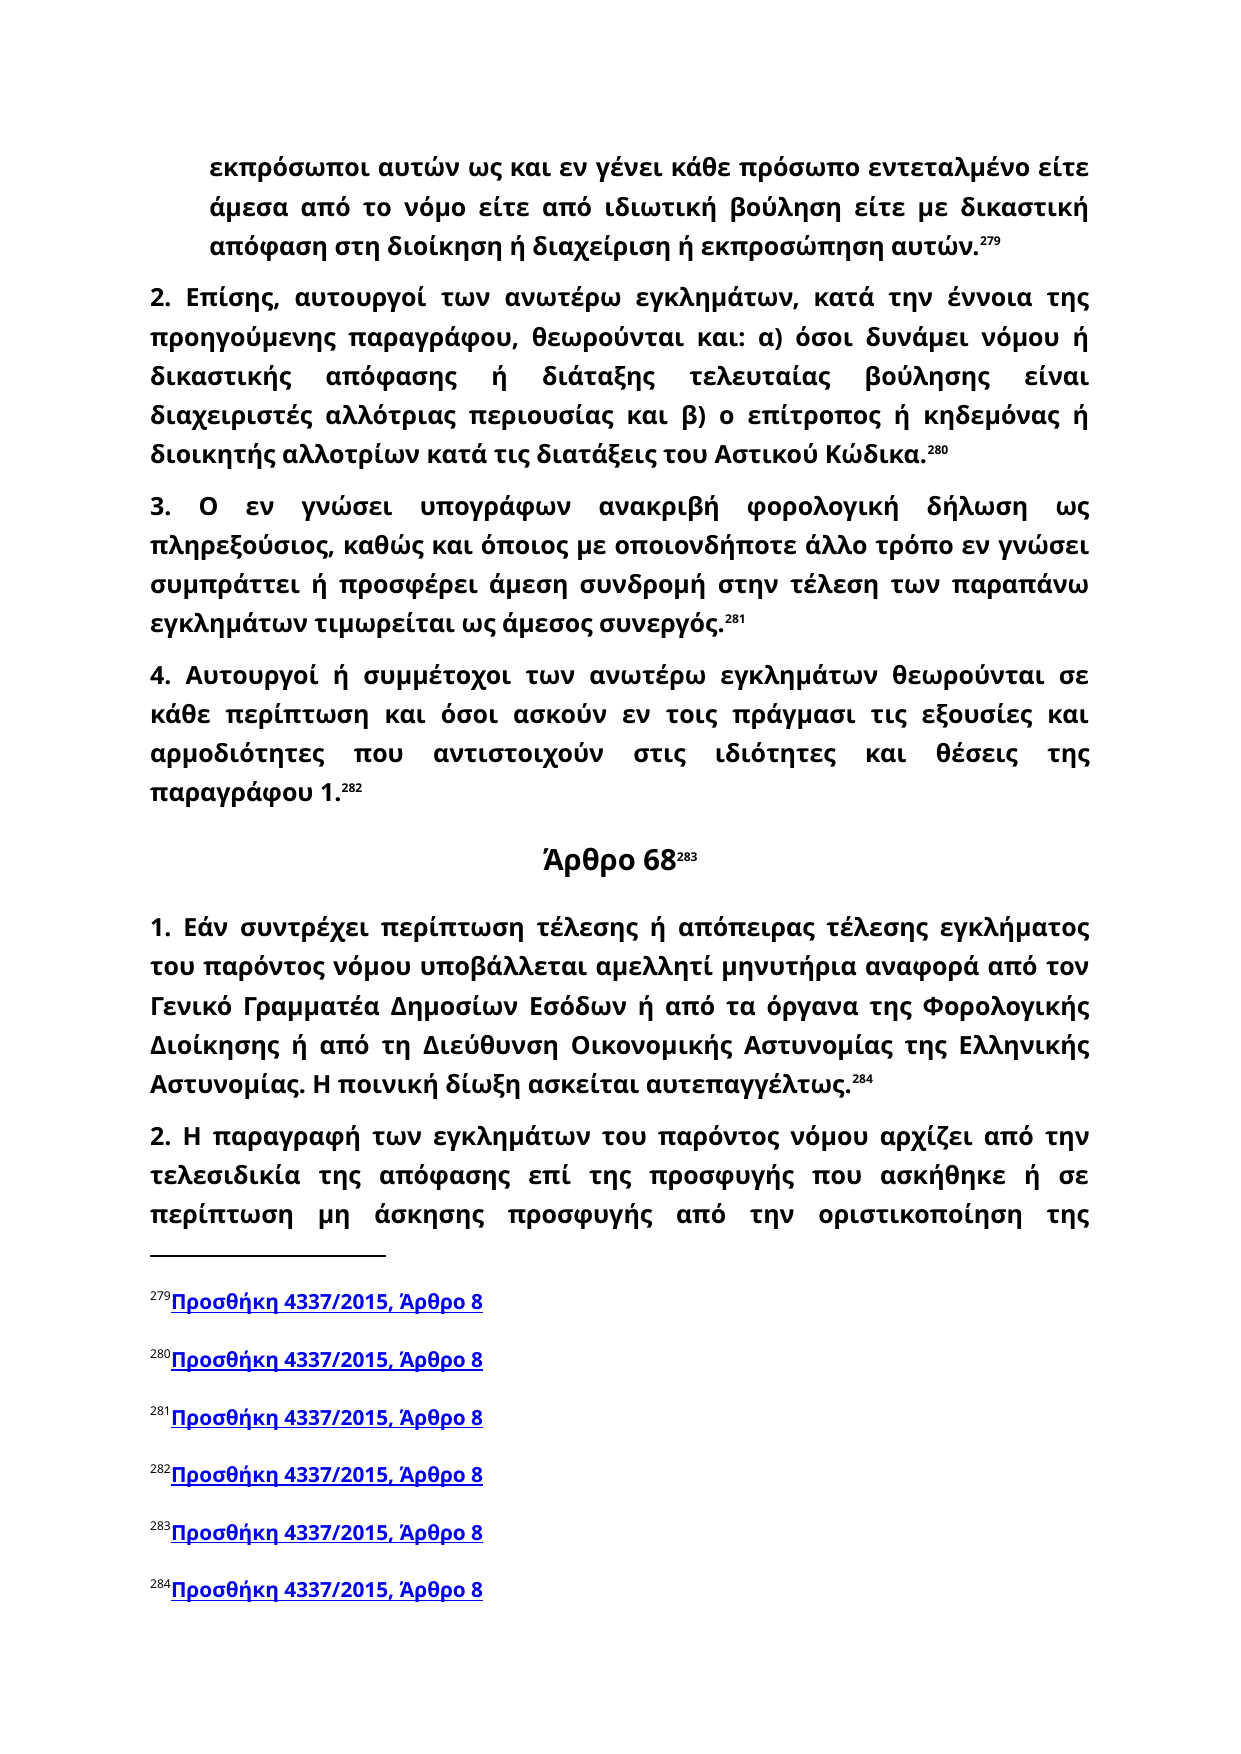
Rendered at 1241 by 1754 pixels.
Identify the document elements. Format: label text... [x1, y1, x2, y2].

text Προσθήκη 4337/2015, Άρθρο 8 [150, 1518, 1090, 1546]
text Προσθήκη 4337/2015, Άρθρο 8 [150, 1345, 1090, 1373]
text Προσθήκη 4337/2015, Άρθρο 8 [150, 1576, 1090, 1604]
text 2. Επίσης, αυτουργοί των ανωτέρω εγκλημάτων, κατά την έννοια της προηγούμενης παραγράφου, θεωρούνται και: α) όσοι δυνάμει νόμου ή δικαστικής απόφασης ή διάταξης τελευταίας βούλησης είναι διαχειριστές αλλότριας περιουσίας και β) ο επίτροπος ή κηδεμόνας ή διοικητής αλλοτρίων κατά τις διατάξεις του Αστικού Κώδικα. [150, 280, 1090, 471]
text 4. Αυτουργοί ή συμμέτοχοι των ανωτέρω εγκλημάτων θεωρούνται σε κάθε περίπτωση και όσοι ασκούν εν τοις πράγμασι τις εξουσίες και αρμοδιότητες που αντιστοιχούν στις ιδιότητες και θέσεις της παραγράφου 1. [150, 657, 1090, 809]
text 1. Εάν συντρέχει περίπτωση τέλεσης ή απόπειρας τέλεσης εγκλήματος του παρόντος νόμου υποβάλλεται αμελλητί μηνυτήρια αναφορά από τον Γενικό Γραμματέα Δημοσίων Εσόδων ή από τα όργανα της Φορολογικής Διοίκησης ή από τη Διεύθυνση Οικονομικής Αστυνομίας της Ελληνικής Αστυνομίας. Η ποινική δίωξη ασκείται αυτεπαγγέλτως. [150, 910, 1090, 1101]
text Προσθήκη 4337/2015, Άρθρο 8 [150, 1287, 1090, 1316]
list εκπρόσωποι αυτών ως και εν γένει κάθε πρόσωπο εντεταλμένο είτε άμεσα από το νόμο είτε από ιδιωτική βούληση είτε με δικαστική απόφαση στη διοίκηση ή διαχείριση ή εκπροσώπηση αυτών. [150, 150, 1090, 262]
subtitle Άρθρο 68 [150, 839, 1090, 879]
text 2. Η παραγραφή των εγκλημάτων του παρόντος νόμου αρχίζει από την τελεσιδικία της απόφασης επί της προσφυγής που ασκήθηκε ή σε περίπτωση μη άσκησης προσφυγής από την οριστικοποίηση της [150, 1118, 1090, 1231]
text Προσθήκη 4337/2015, Άρθρο 8 [150, 1403, 1090, 1431]
text Προσθήκη 4337/2015, Άρθρο 8 [150, 1460, 1090, 1489]
text 3. Ο εν γνώσει υπογράφων ανακριβή φορολογική δήλωση ως πληρεξούσιος, καθώς και όποιος με οποιονδήποτε άλλο τρόπο εν γνώσει συμπράττει ή προσφέρει άμεση συνδρομή στην τέλεση των παραπάνω εγκλημάτων τιμωρείται ως άμεσος συνεργός. [150, 488, 1090, 640]
